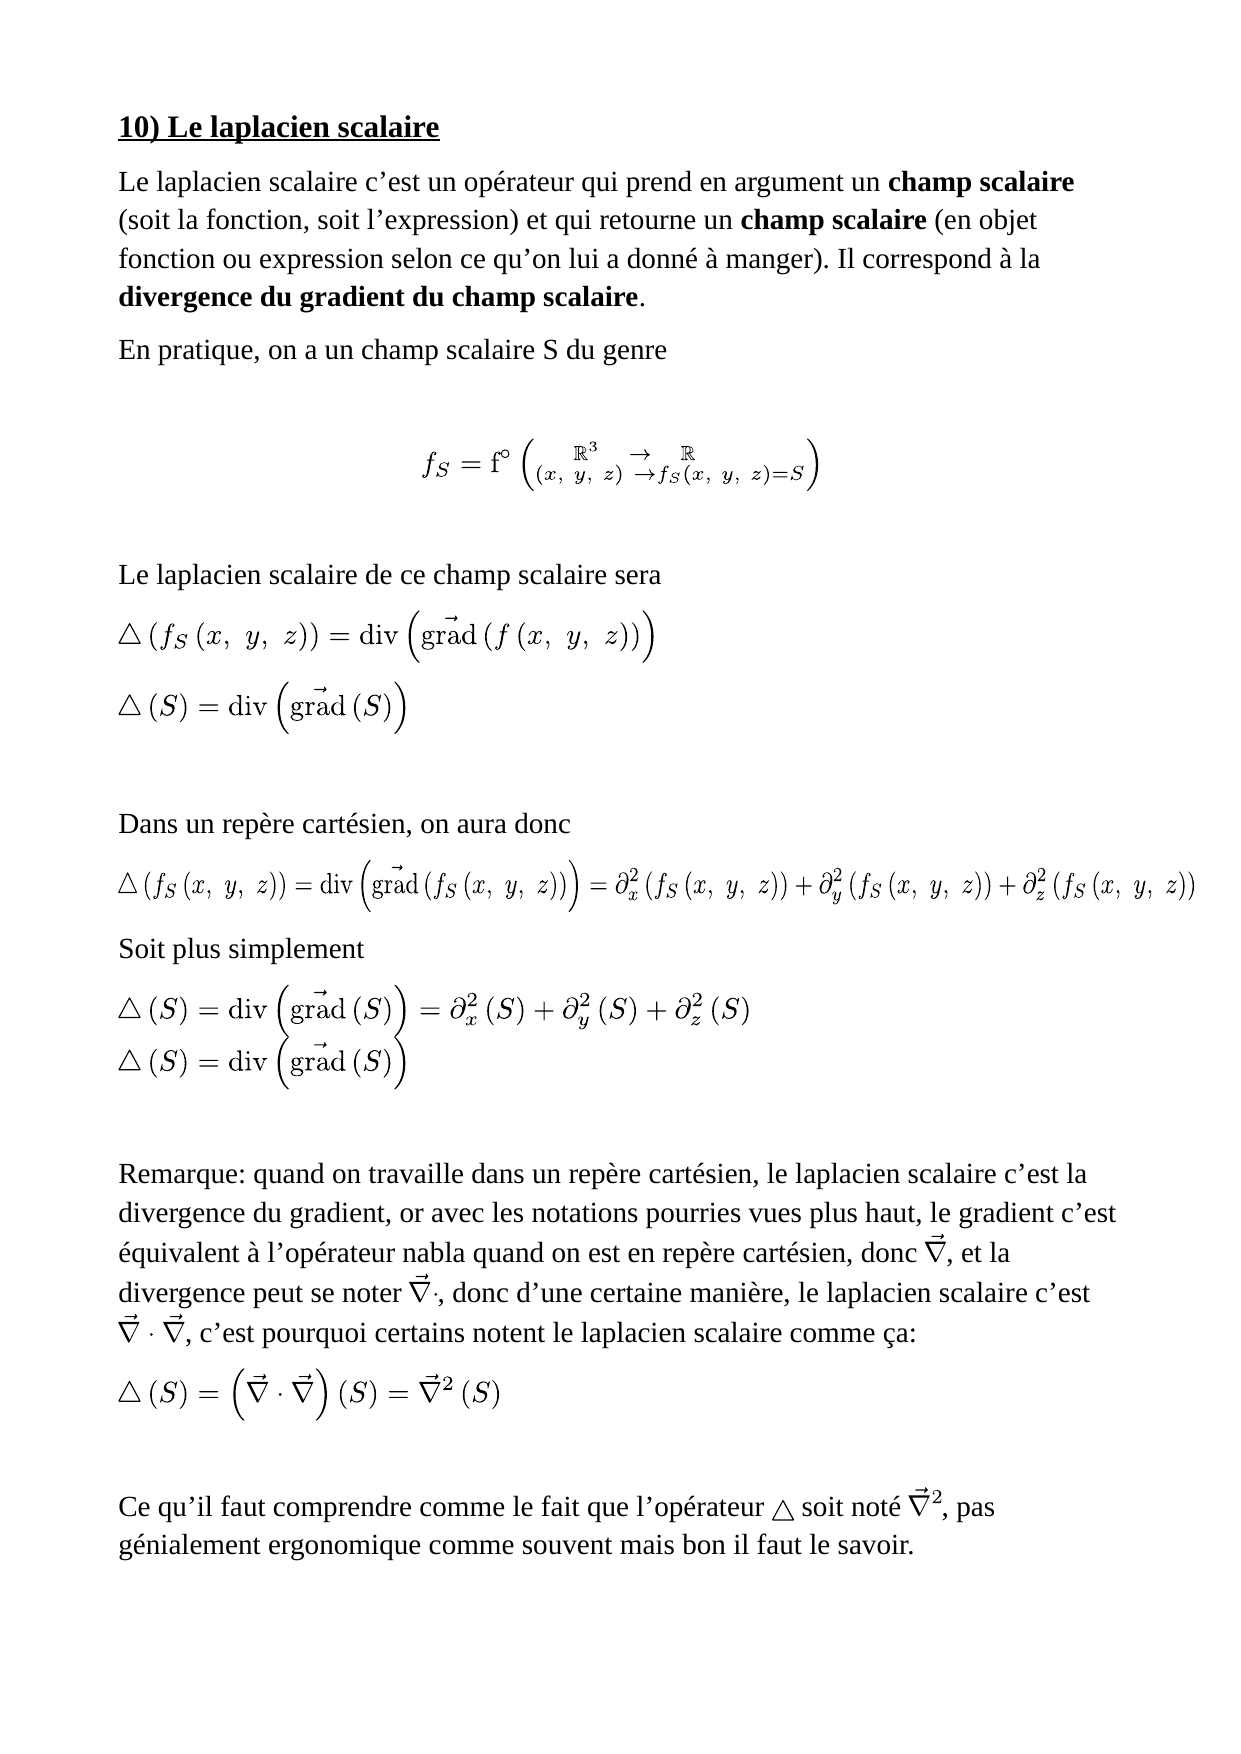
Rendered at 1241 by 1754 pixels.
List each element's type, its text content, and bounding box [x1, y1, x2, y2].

text Remarque: quand on travaille dans un repère cartésien, le laplacien scalaire c’est la divergence du gradient, or avec les notations pourries vues plus haut, le gradient c’est équivalent à l’opérateur nabla quand on est en repère cartésien, donc , et la divergence peut se noter , donc d’une certaine manière, le laplacien scalaire c’est , c’est pourquoi certains notent le laplacien scalaire comme ça: [118, 1156, 1122, 1349]
text En pratique, on a un champ scalaire S du genre [118, 332, 1122, 366]
text Ce qu’il faut comprendre comme le fait que l’opérateur soit noté , pas génialement ergonomique comme souvent mais bon il faut le savoir. [118, 1487, 1122, 1561]
text 10) Le laplacien scalaire [118, 108, 1122, 144]
text Le laplacien scalaire de ce champ scalaire sera [118, 557, 1122, 591]
text Le laplacien scalaire c’est un opérateur qui prend en argument un champ scalaire (soit la fonction, soit l’expression) et qui retourne un champ scalaire (en objet fonction ou expression selon ce qu’on lui a donné à manger). Il correspond à la divergence du gradient du champ scalaire. [118, 164, 1122, 313]
text Dans un repère cartésien, on aura donc [118, 807, 1122, 840]
text Soit plus simplement [118, 932, 1122, 965]
